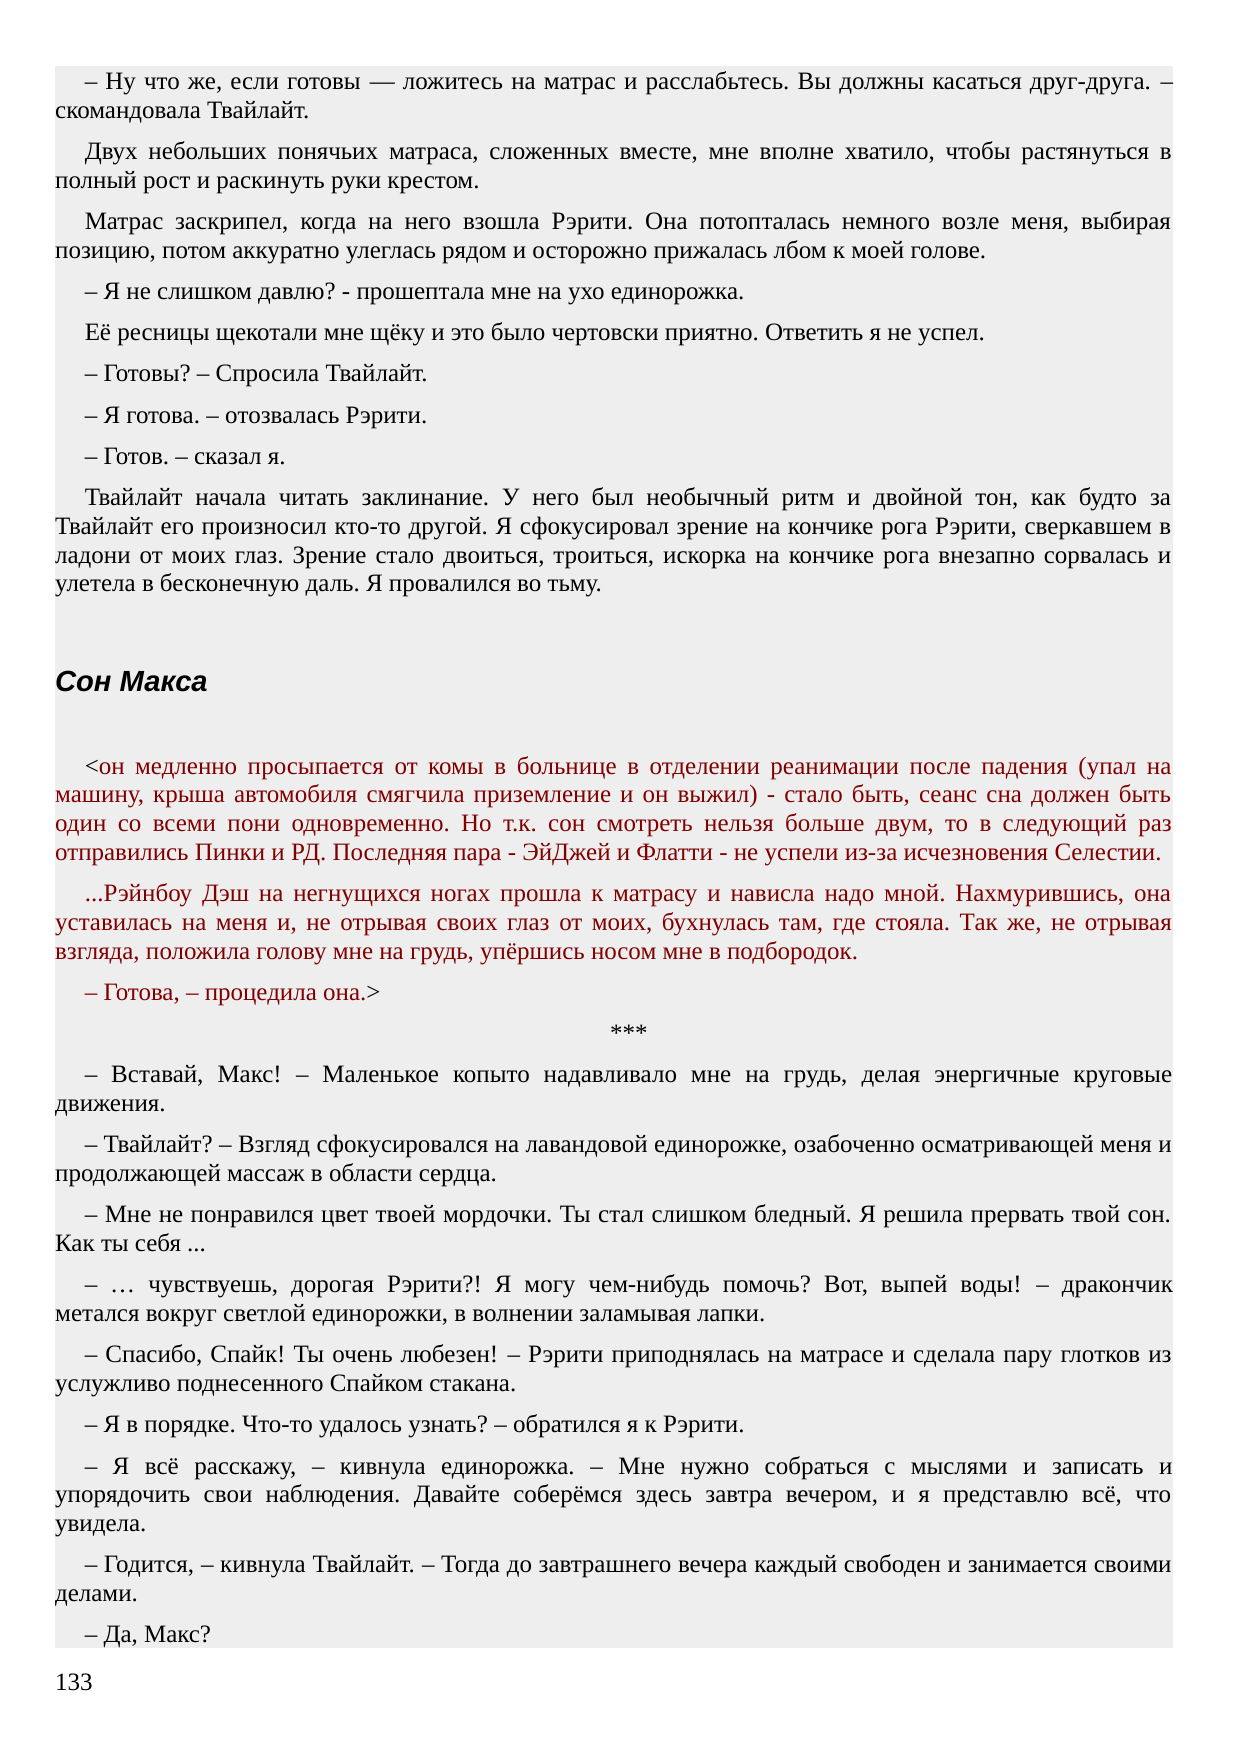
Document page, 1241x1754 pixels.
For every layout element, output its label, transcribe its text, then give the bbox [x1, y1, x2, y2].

text <он медленно просыпается от комы в больнице в отделении реанимации после падения (упал на машину, крыша автомобиля смягчила приземление и он выжил) - стало быть, сеанс сна должен быть один со всеми пони одновременно. Но т.к. сон смотреть нельзя больше двум, то в следующий раз отправились Пинки и РД. Последняя пара - ЭйДжей и Флатти - не успели из-за исчезновения Селестии. [55, 751, 1173, 866]
subtitle Сон Макса [55, 663, 1173, 697]
text Матрас заскрипел, когда на него взошла Рэрити. Она потопталась немного возле меня, выбирая позицию, потом аккуратно улеглась рядом и осторожно прижалась лбом к моей голове. [55, 206, 1173, 263]
text – Я в порядке. Что-то удалось узнать? – обратился я к Рэрити. [55, 1409, 1173, 1438]
text – Я не слишком давлю? - прошептала мне на ухо единорожка. [55, 276, 1173, 305]
text – Готовы? – Спросила Твайлайт. [55, 358, 1173, 387]
text – Вставай, Макс! – Маленькое копыто надавливало мне на грудь, делая энергичные круговые движения. [55, 1059, 1173, 1117]
text – Мне не понравился цвет твоей мордочки. Ты стал слишком бледный. Я решила прервать твой сон. Как ты себя ... [55, 1199, 1173, 1257]
text – Да, Макс? [55, 1619, 1173, 1648]
text – Готова, – процедила она.> [55, 977, 1173, 1006]
text – Спасибо, Спайк! Ты очень любезен! – Рэрити приподнялась на матрасе и сделала пару глотков из услужливо поднесенного Спайком стакана. [55, 1339, 1173, 1397]
text – … чувствуешь, дорогая Рэрити?! Я могу чем-нибудь помочь? Вот, выпей воды! – дракончик метался вокруг светлой единорожки, в волнении заламывая лапки. [55, 1269, 1173, 1327]
text Двух небольших понячьих матраса, сложенных вместе, мне вполне хватило, чтобы растянуться в полный рост и раскинуть руки крестом. [55, 136, 1173, 193]
text Твайлайт начала читать заклинание. У него был необычный ритм и двойной тон, как будто за Твайлайт его произносил кто-то другой. Я сфокусировал зрение на кончике рога Рэрити, сверкавшем в ладони от моих глаз. Зрение стало двоиться, троиться, искорка на кончике рога внезапно сорвалась и улетела в бесконечную даль. Я провалился во тьму. [55, 482, 1173, 597]
text – Твайлайт? – Взгляд сфокусировался на лавандовой единорожке, озабоченно осматривающей меня и продолжающей массаж в области сердца. [55, 1129, 1173, 1187]
text – Я готова. – отозвалась Рэрити. [55, 400, 1173, 428]
text – Готов. – сказал я. [55, 441, 1173, 470]
text – Я всё расскажу, – кивнула единорожка. – Мне нужно собраться с мыслями и записать и упорядочить свои наблюдения. Давайте соберёмся здесь завтра вечером, и я представлю всё, что увидела. [55, 1451, 1173, 1537]
text *** [55, 1018, 1173, 1047]
text Её ресницы щекотали мне щёку и это было чертовски приятно. Ответить я не успел. [55, 317, 1173, 346]
text – Годится, – кивнула Твайлайт. – Тогда до завтрашнего вечера каждый свободен и занимается своими делами. [55, 1549, 1173, 1607]
text ...Рэйнбоу Дэш на негнущихся ногах прошла к матрасу и нависла надо мной. Нахмурившись, она уставилась на меня и, не отрывая своих глаз от моих, бухнулась там, где стояла. Так же, не отрывая взгляда, положила голову мне на грудь, упёршись носом мне в подбородок. [55, 878, 1173, 964]
text – Ну что же, если готовы — ложитесь на матрас и расслабьтесь. Вы должны касаться друг-друга. – скомандовала Твайлайт. [55, 66, 1173, 123]
